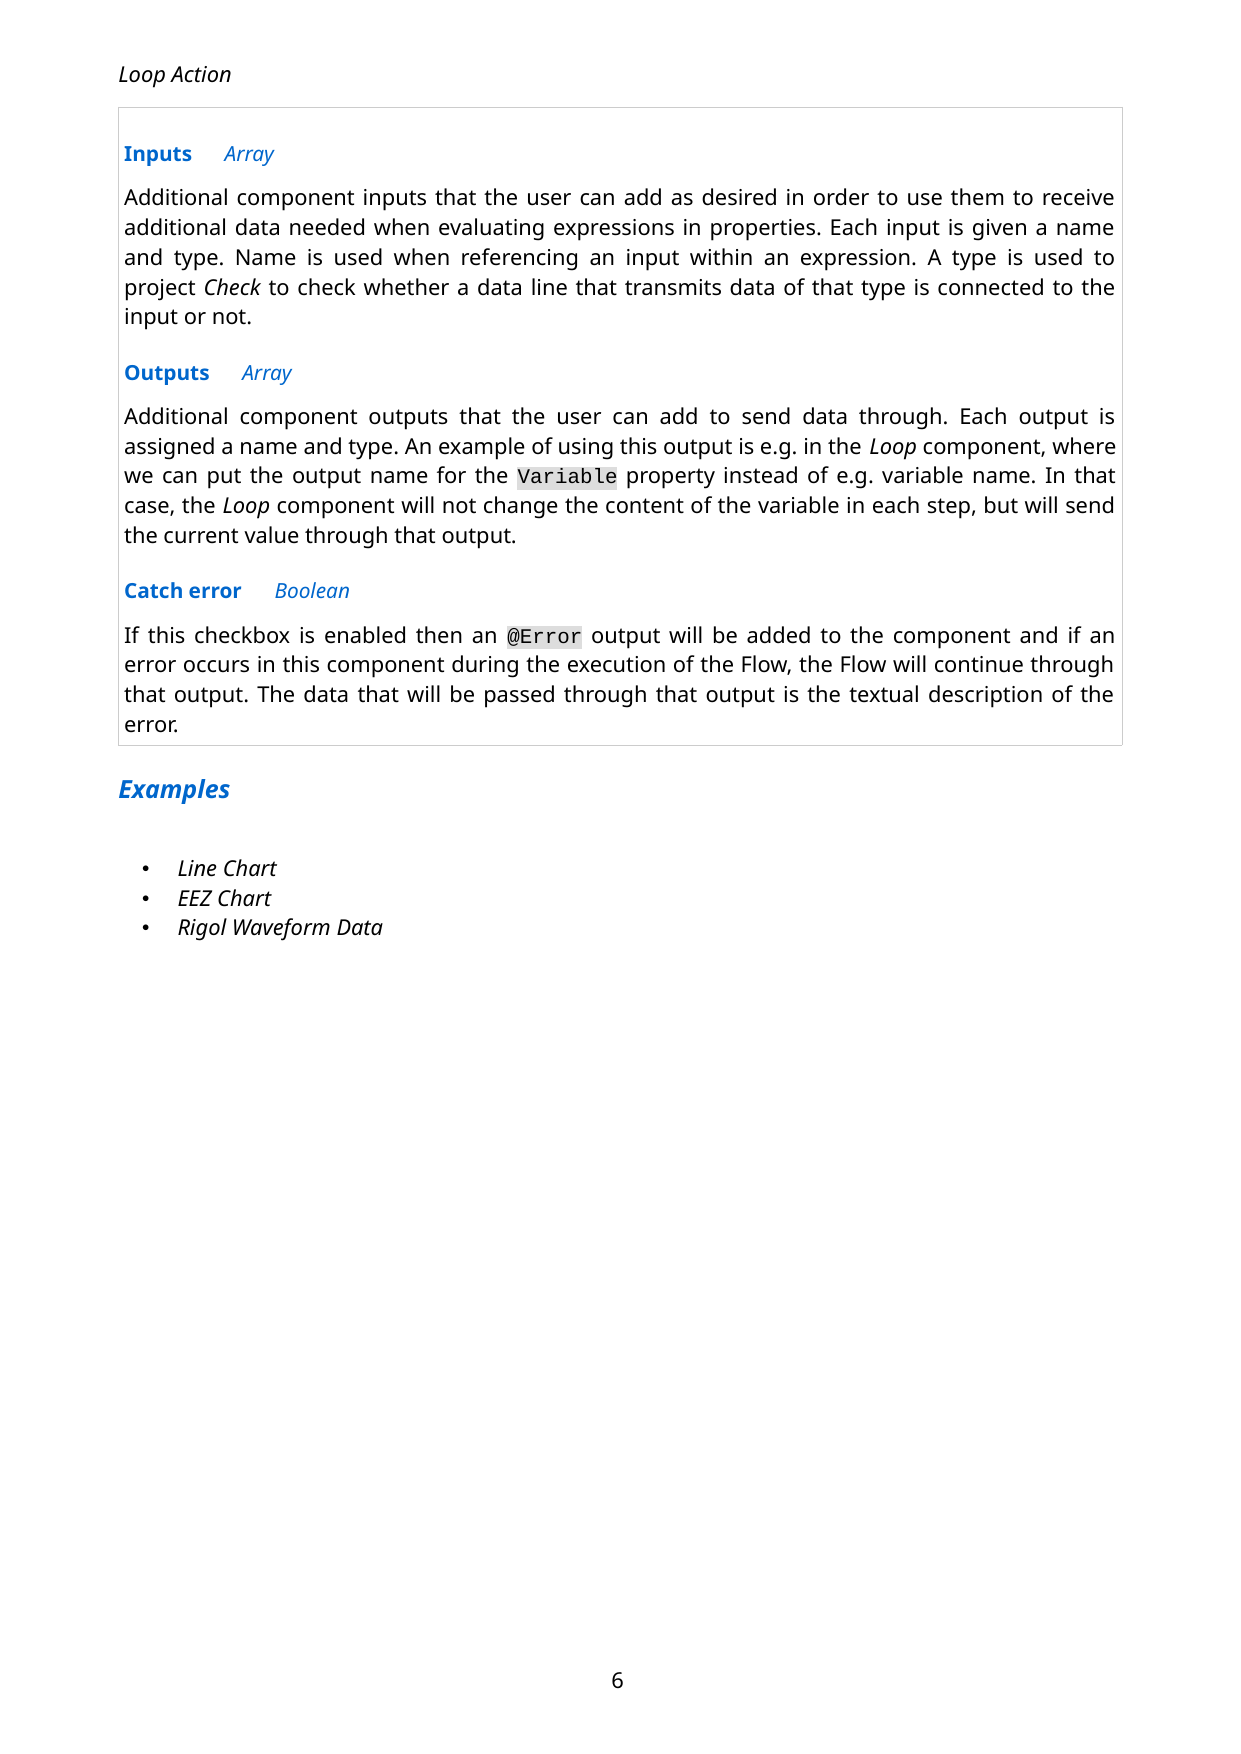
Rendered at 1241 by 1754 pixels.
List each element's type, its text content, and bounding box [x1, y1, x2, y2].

table_cell Inputs Array Additional component inputs that the user can add as desired in order to use them to receive additional data needed when evaluating expressions in properties. Each input is given a name and type. Name is used when referencing an input within an expression. A type is used to project Check to check whether a data line that transmits data of that type is connected to the input or not. Outputs Array Additional component outputs that the user can add to send data through. Each output is assigned a name and type. An example of using this output is e.g. in the Loop component, where we can put the output name for the Variable property instead of e.g. variable name. In that case, the Loop component will not change the content of the variable in each step, but will send the current value through that output. Catch error Boolean If this checkbox is enabled then an @Error output will be added to the component and if an error occurs in this component during the execution of the Flow, the Flow will continue through that output. The data that will be passed through that output is the textual description of the error. [119, 108, 1122, 744]
list Line Chart [142, 853, 1110, 883]
list EEZ Chart [142, 883, 1110, 912]
list Rigol Waveform Data [142, 912, 1110, 942]
subtitle Examples [118, 771, 1122, 805]
